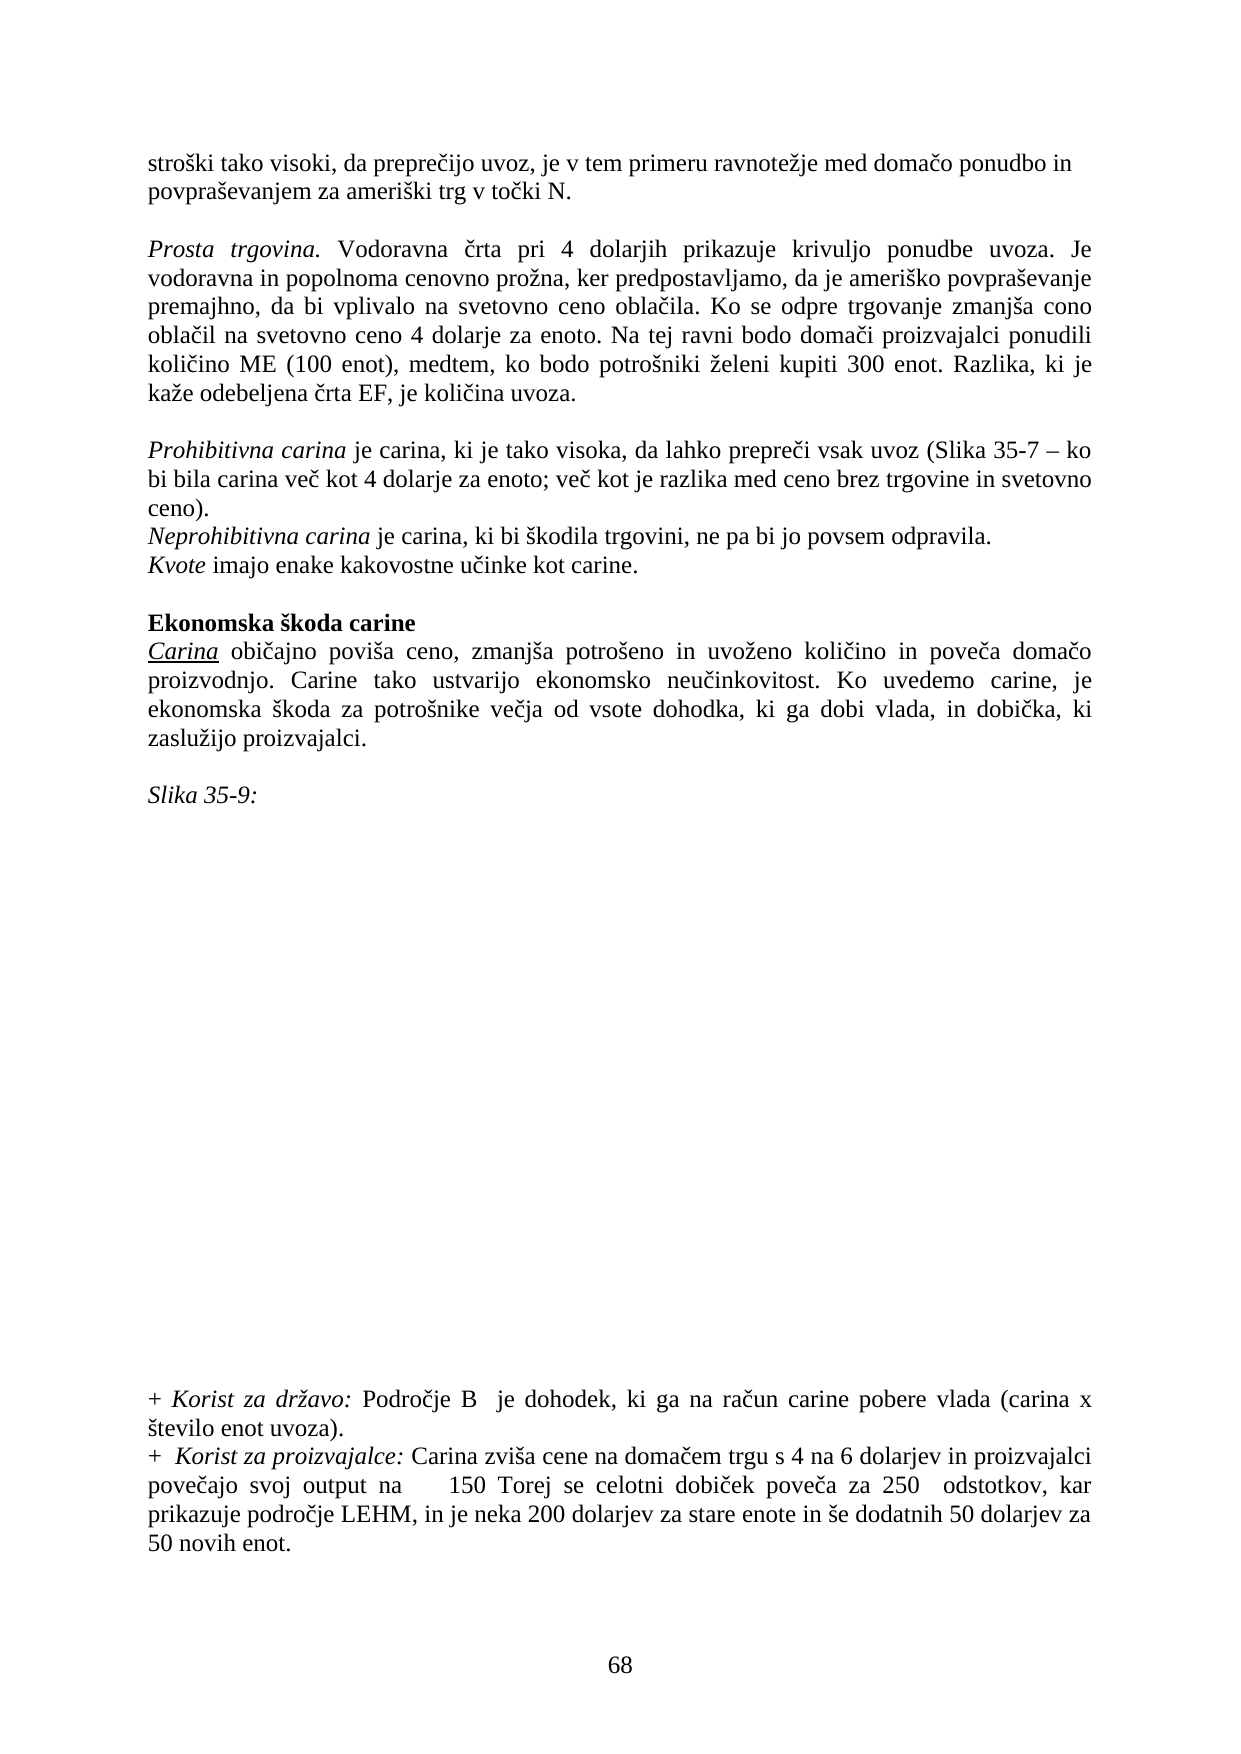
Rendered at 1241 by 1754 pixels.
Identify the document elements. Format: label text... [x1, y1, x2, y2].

text Prosta trgovina. Vodoravna črta pri 4 dolarjih prikazuje krivuljo ponudbe uvoza. Je vodoravna in popolnoma cenovno prožna, ker predpostavljamo, da je ameriško povpraševanje premajhno, da bi vplivalo na svetovno ceno oblačila. Ko se odpre trgovanje zmanjša cono oblačil na svetovno ceno 4 dolarje za enoto. Na tej ravni bodo domači proizvajalci ponudili količino ME (100 enot), medtem, ko bodo potrošniki želeni kupiti 300 enot. Razlika, ki je kaže odebeljena črta EF, je količina uvoza. [148, 234, 1093, 406]
text + Korist za državo: Področje B je dohodek, ki ga na račun carine pobere vlada (carina x število enot uvoza). [148, 1384, 1093, 1441]
text stroški tako visoki, da preprečijo uvoz, je v tem primeru ravnotežje med domačo ponudbo in povpraševanjem za ameriški trg v točki N. [148, 148, 1093, 205]
text Carina običajno poviša ceno, zmanjša potrošeno in uvoženo količino in poveča domačo proizvodnjo. Carine tako ustvarijo ekonomsko neučinkovitost. Ko uvedemo carine, je ekonomska škoda za potrošnike večja od vsote dohodka, ki ga dobi vlada, in dobička, ki zaslužijo proizvajalci. [148, 636, 1093, 751]
text Slika 35-9: [148, 780, 1093, 809]
text Prohibitivna carina je carina, ki je tako visoka, da lahko prepreči vsak uvoz (Slika 35-7 – ko bi bila carina več kot 4 dolarje za enoto; več kot je razlika med ceno brez trgovine in svetovno ceno). [148, 435, 1093, 521]
text Ekonomska škoda carine [148, 608, 1093, 636]
text Neprohibitivna carina je carina, ki bi škodila trgovini, ne pa bi jo povsem odpravila. [148, 521, 1093, 550]
text + Korist za proizvajalce: Carina zviša cene na domačem trgu s 4 na 6 dolarjev in proizvajalci povečajo svoj output na 150 Torej se celotni dobiček poveča za 250 odstotkov, kar prikazuje področje LEHM, in je neka 200 dolarjev za stare enote in še dodatnih 50 dolarjev za 50 novih enot. [148, 1441, 1093, 1556]
text Kvote imajo enake kakovostne učinke kot carine. [148, 550, 1093, 579]
